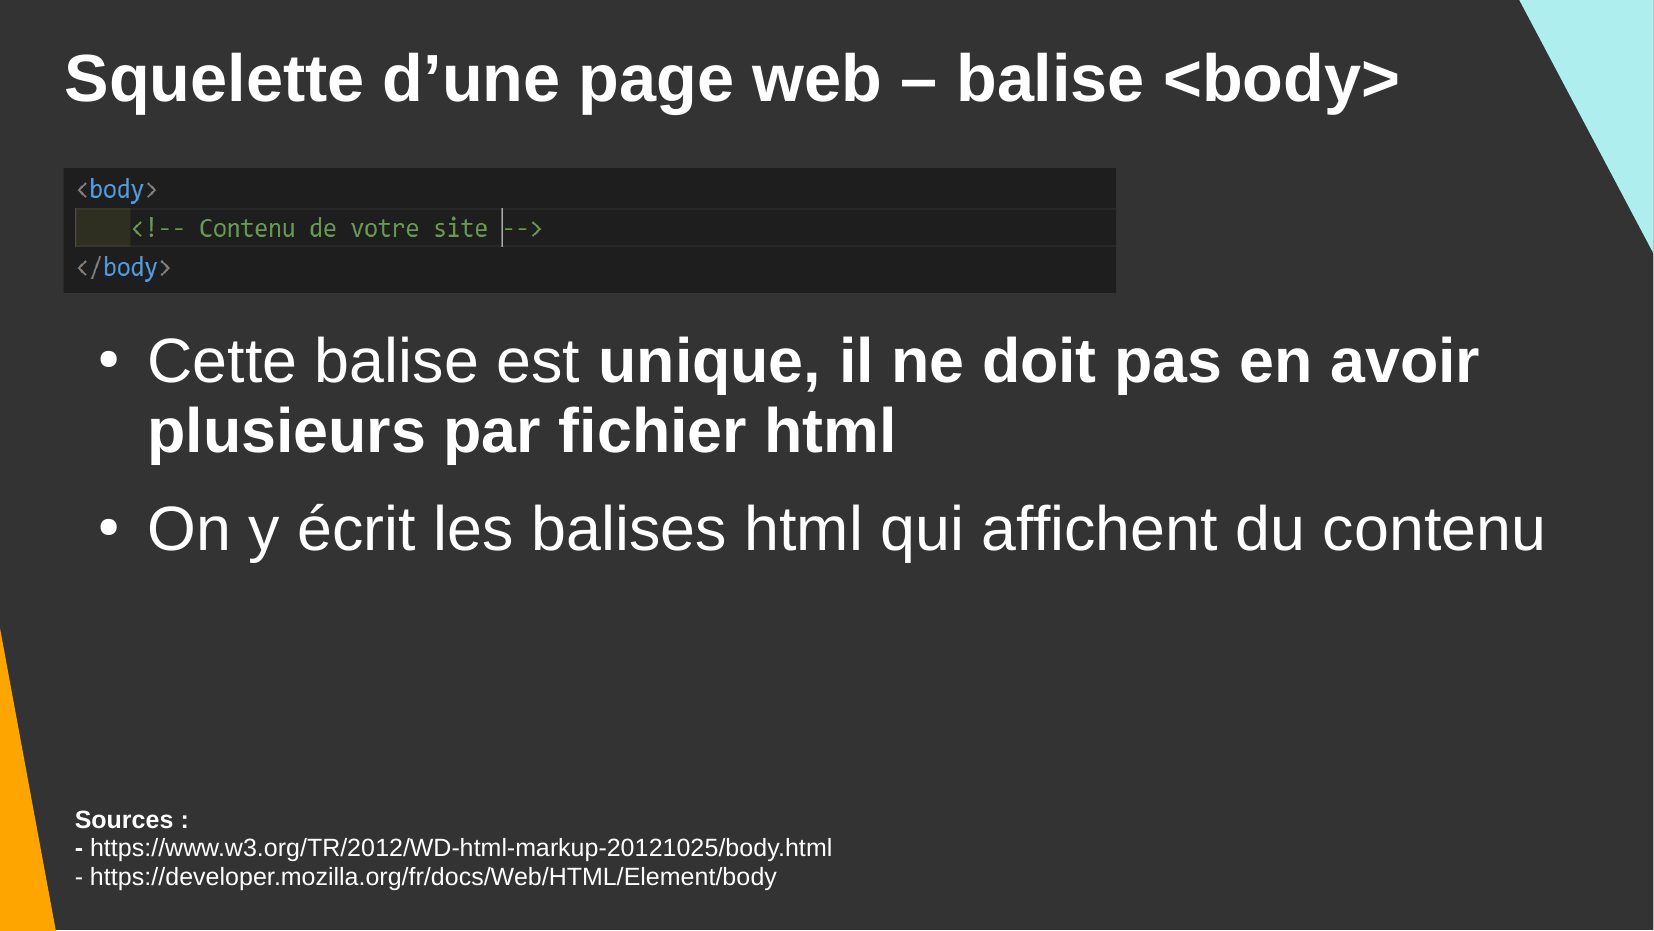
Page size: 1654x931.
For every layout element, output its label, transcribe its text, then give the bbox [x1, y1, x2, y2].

title Squelette d’une page web – balise <body> [64, 40, 1553, 125]
text_box [0, 628, 56, 931]
text_box [1519, 0, 1654, 255]
list Cette balise est unique, il ne doit pas en avoir plusieurs par fichier html On y écrit les balises html qui affichent du contenu [80, 326, 1635, 621]
text_box Sources : - https://www.w3.org/TR/2012/WD-html-markup-20121025/body.html - https://developer.mozilla.org/fr/docs/Web/HTML/Element/body [59, 798, 1546, 931]
picture [63, 168, 1117, 293]
